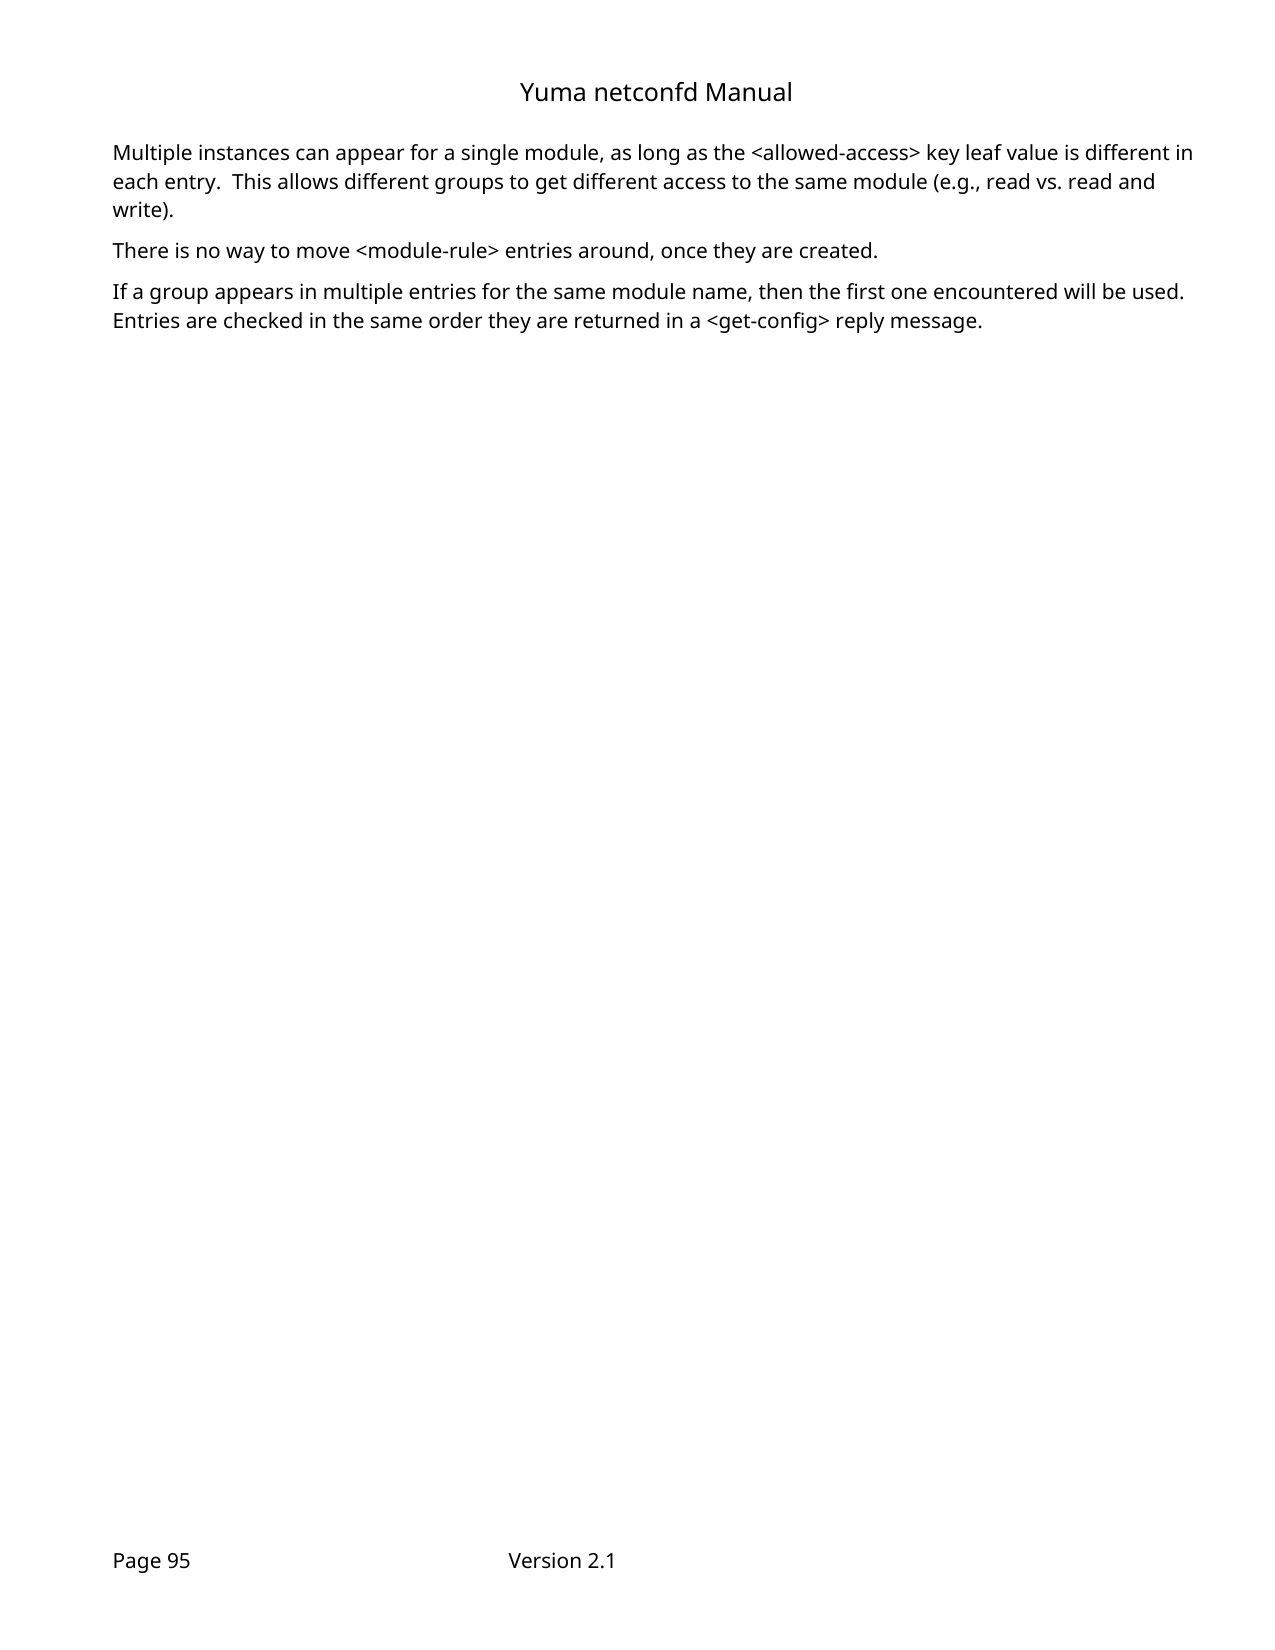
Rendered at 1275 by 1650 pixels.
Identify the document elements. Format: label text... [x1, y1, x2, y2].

text Multiple instances can appear for a single module, as long as the <allowed-access> key leaf value is different in each entry. This allows different groups to get different access to the same module (e.g., read vs. read and write). [112, 138, 1200, 224]
text If a group appears in multiple entries for the same module name, then the first one encountered will be used. Entries are checked in the same order they are returned in a <get-config> reply message. [112, 277, 1200, 334]
text There is no way to move <module-rule> entries around, once they are created. [112, 236, 1200, 265]
